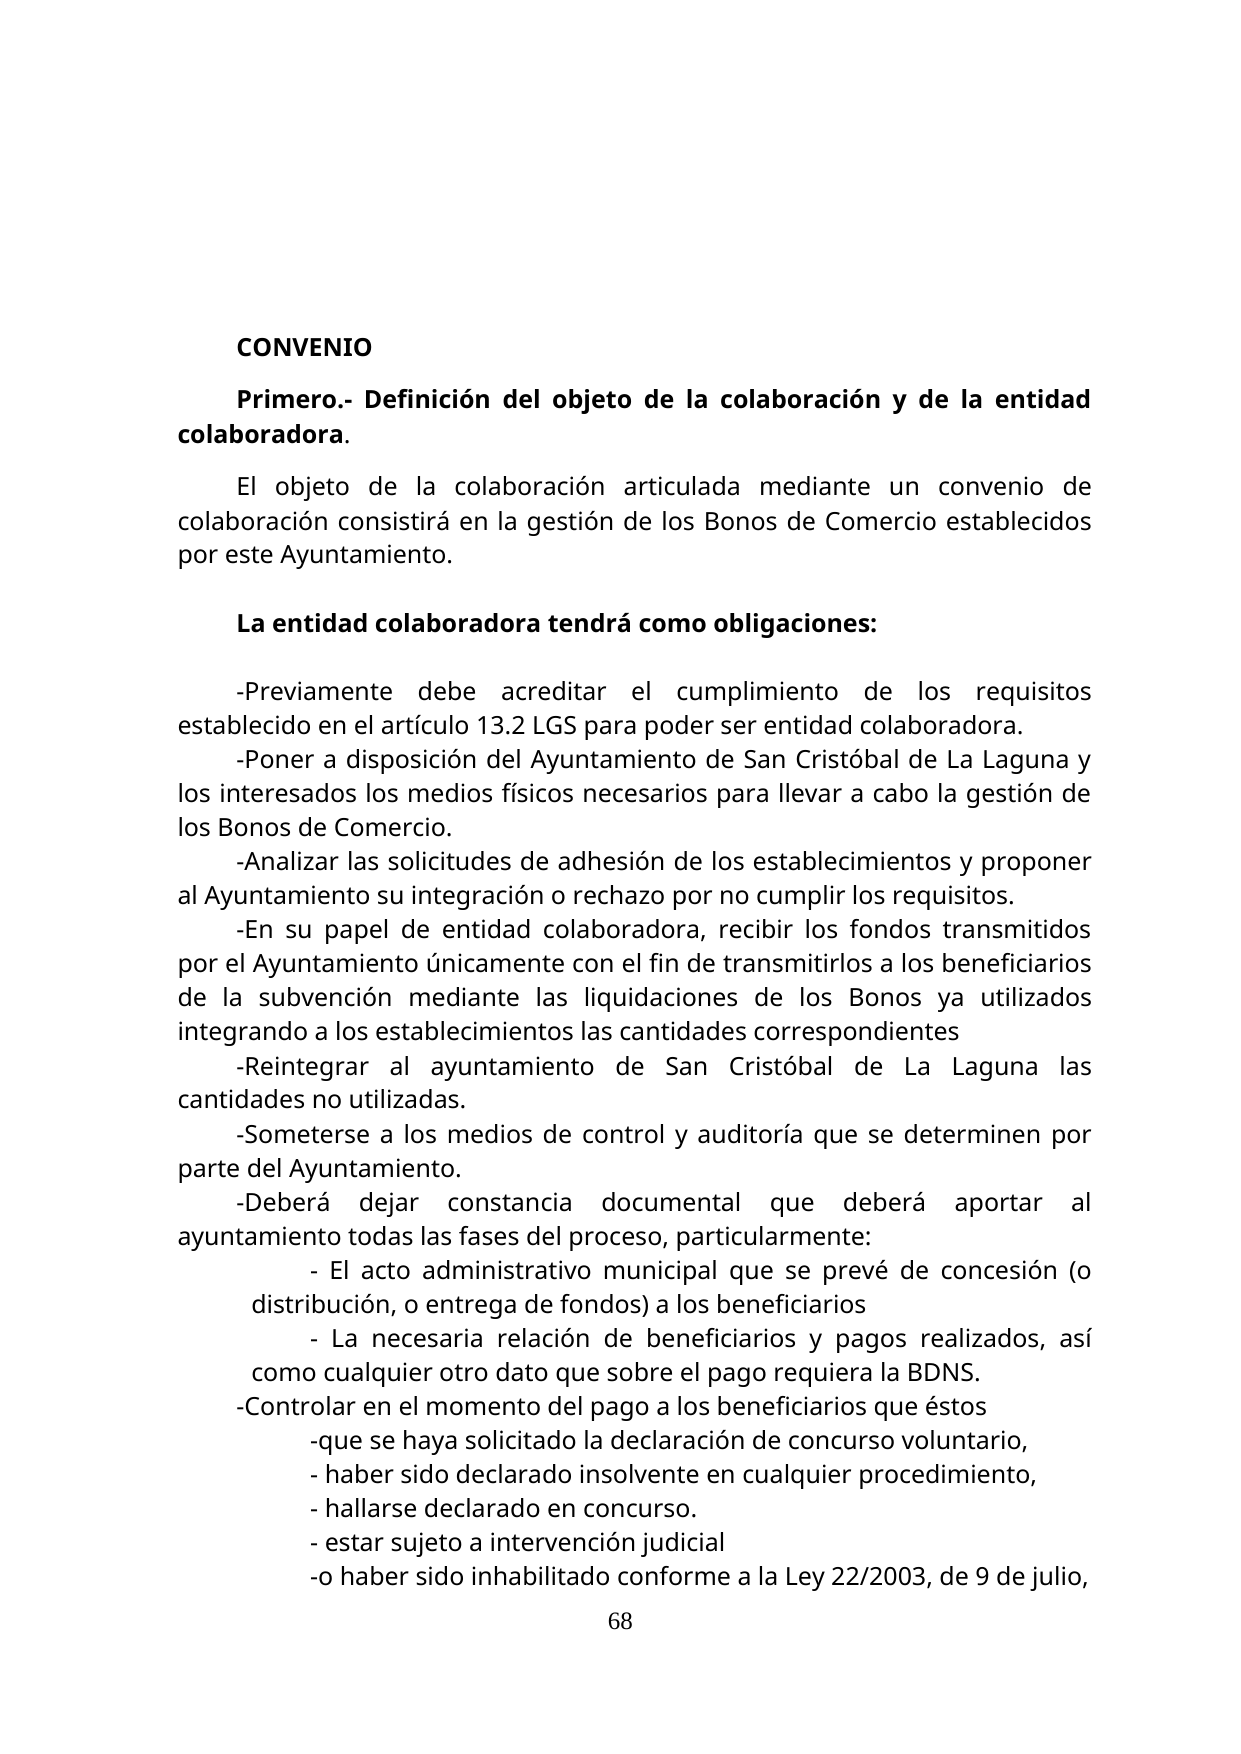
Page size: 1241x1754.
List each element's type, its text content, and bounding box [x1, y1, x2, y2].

text -Someterse a los medios de control y auditoría que se determinen por parte del Ayuntamiento. [177, 1116, 1093, 1184]
text -Deberá dejar constancia documental que deberá aportar al ayuntamiento todas las fases del proceso, particularmente: [177, 1184, 1093, 1252]
text -Analizar las solicitudes de adhesión de los establecimientos y proponer al Ayuntamiento su integración o rechazo por no cumplir los requisitos. [177, 844, 1093, 912]
text El objeto de la colaboración articulada mediante un convenio de colaboración consistirá en la gestión de los Bonos de Comercio establecidos por este Ayuntamiento. [177, 469, 1093, 571]
text -que se haya solicitado la declaración de concurso voluntario, [251, 1423, 1093, 1457]
text - La necesaria relación de beneficiarios y pagos realizados, así como cualquier otro dato que sobre el pago requiera la BDNS. [251, 1321, 1093, 1389]
text -Controlar en el momento del pago a los beneficiarios que éstos [177, 1389, 1093, 1423]
text CONVENIO [177, 329, 1093, 363]
text La entidad colaboradora tendrá como obligaciones: [177, 605, 1093, 639]
text Primero.- Definición del objeto de la colaboración y de la entidad colaboradora. [177, 382, 1093, 450]
text -Previamente debe acreditar el cumplimiento de los requisitos establecido en el artículo 13.2 LGS para poder ser entidad colaboradora. [177, 673, 1093, 742]
text -Reintegrar al ayuntamiento de San Cristóbal de La Laguna las cantidades no utilizadas. [177, 1048, 1093, 1116]
text - El acto administrativo municipal que se prevé de concesión (o distribución, o entrega de fondos) a los beneficiarios [251, 1252, 1093, 1321]
text - haber sido declarado insolvente en cualquier procedimiento, [251, 1457, 1093, 1491]
text - estar sujeto a intervención judicial [251, 1525, 1093, 1559]
text -Poner a disposición del Ayuntamiento de San Cristóbal de La Laguna y los interesados los medios físicos necesarios para llevar a cabo la gestión de los Bonos de Comercio. [177, 742, 1093, 844]
text -o haber sido inhabilitado conforme a la Ley 22/2003, de 9 de julio, [251, 1559, 1093, 1593]
text - hallarse declarado en concurso. [251, 1491, 1093, 1525]
text -En su papel de entidad colaboradora, recibir los fondos transmitidos por el Ayuntamiento únicamente con el fin de transmitirlos a los beneficiarios de la subvención mediante las liquidaciones de los Bonos ya utilizados integrando a los establecimientos las cantidades correspondientes [177, 912, 1093, 1048]
